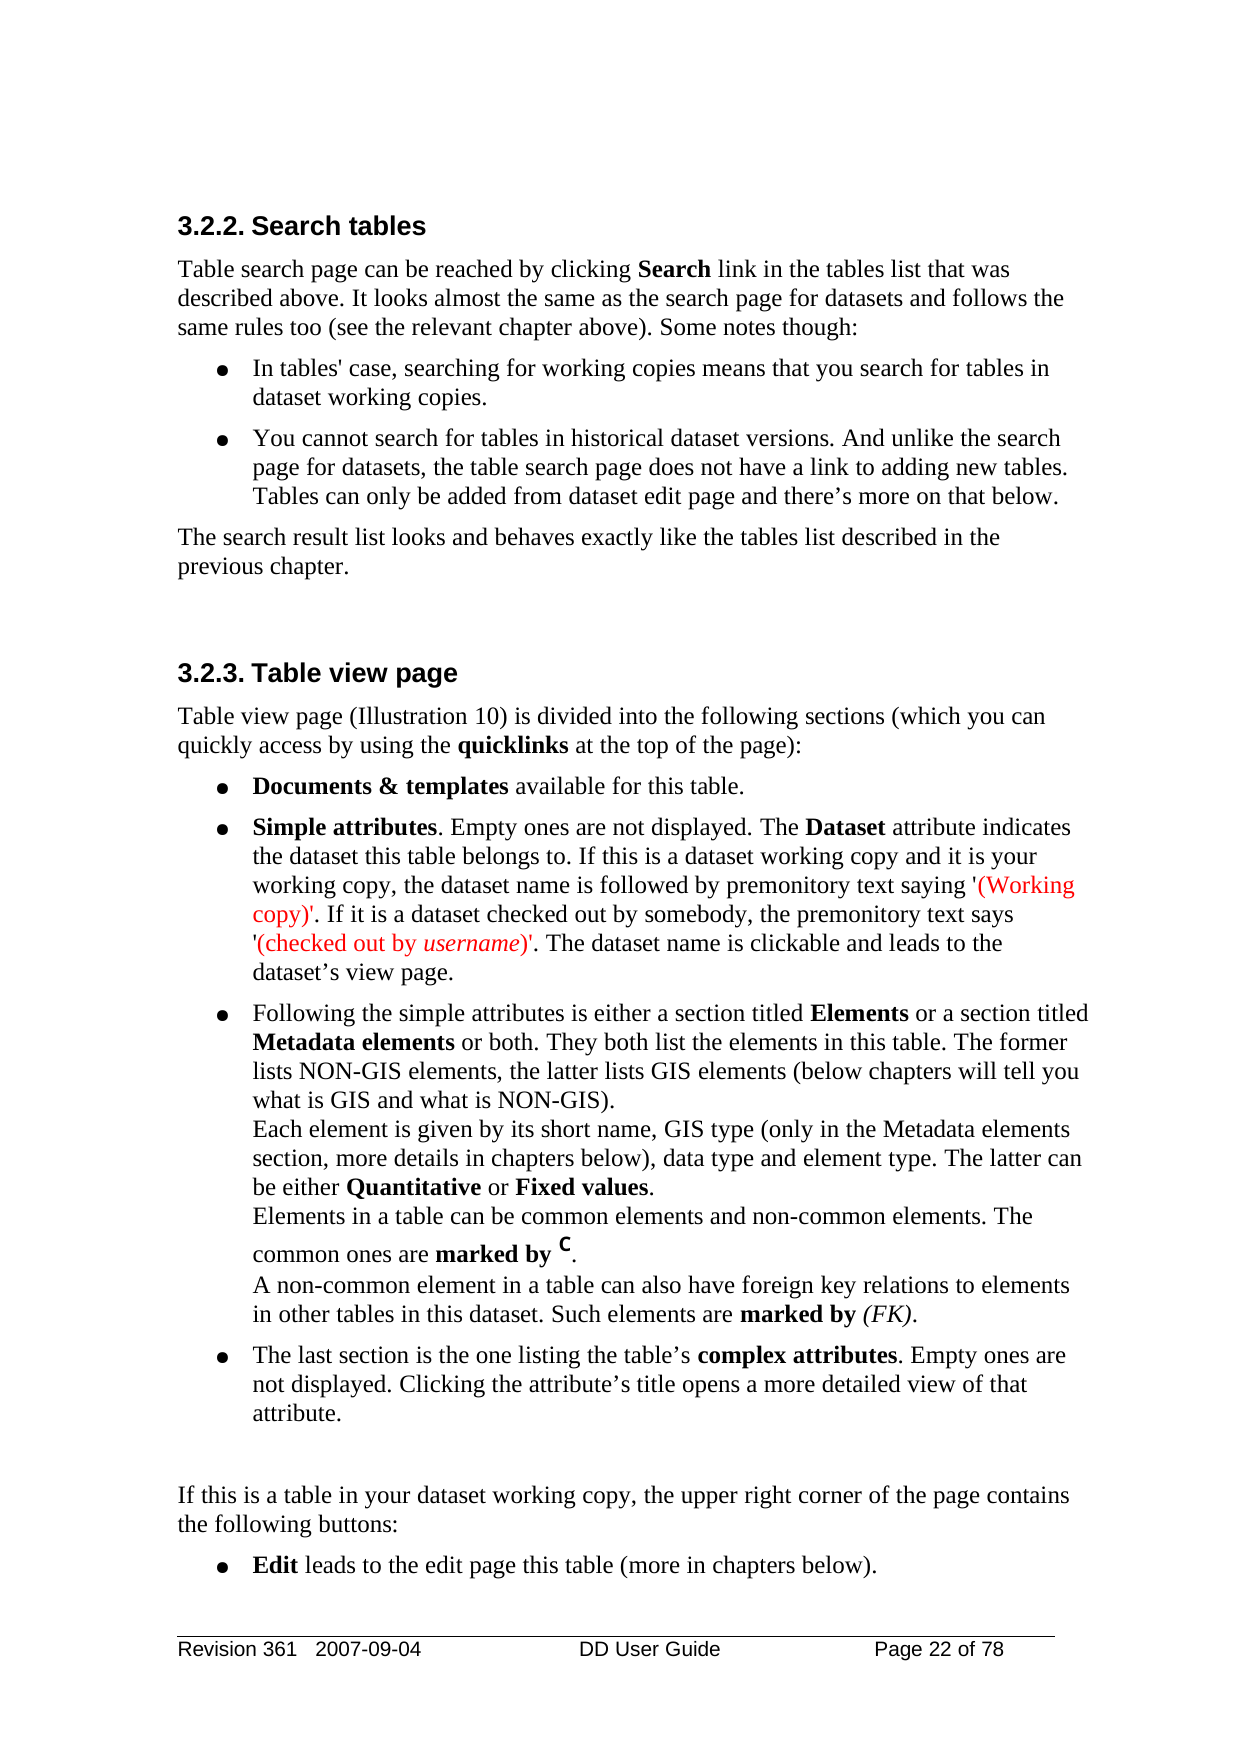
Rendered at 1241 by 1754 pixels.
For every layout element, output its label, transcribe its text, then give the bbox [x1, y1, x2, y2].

subtitle Table view page [177, 657, 1092, 688]
list Edit leads to the edit page this table (more in chapters below). [215, 1550, 1092, 1579]
list Simple attributes. Empty ones are not displayed. The Dataset attribute indicates the dataset this table belongs to. If this is a dataset working copy and it is your working copy, the dataset name is followed by premonitory text saying '(Working copy)'. If it is a dataset checked out by somebody, the premonitory text says '(checked out by username)'. The dataset name is clickable and leads to the dataset’s view page. [215, 812, 1092, 986]
list You cannot search for tables in historical dataset versions. And unlike the search page for datasets, the table search page does not have a link to adding new tables. Tables can only be added from dataset edit page and there’s more on that below. [215, 423, 1092, 510]
text The search result list looks and behaves exactly like the tables list described in the previous chapter. [177, 522, 1092, 580]
text Table view page (Illustration 10) is divided into the following sections (which you can quickly access by using the quicklinks at the top of the page): [177, 701, 1092, 759]
list Documents & templates available for this table. [215, 771, 1092, 800]
text If this is a table in your dataset working copy, the upper right corner of the page contains the following buttons: [177, 1480, 1092, 1538]
list The last section is the one listing the table’s complex attributes. Empty ones are not displayed. Clicking the attribute’s title opens a more detailed view of that attribute. [215, 1340, 1092, 1427]
list In tables' case, searching for working copies means that you search for tables in dataset working copies. [215, 353, 1092, 411]
text Table search page can be reached by clicking Search link in the tables list that was described above. It looks almost the same as the search page for datasets and follows the same rules too (see the relevant chapter above). Some notes though: [177, 254, 1092, 341]
list Following the simple attributes is either a section titled Elements or a section titled Metadata elements or both. They both list the elements in this table. The former lists NON-GIS elements, the latter lists GIS elements (below chapters will tell you what is GIS and what is NON-GIS). Each element is given by its short name, GIS type (only in the Metadata elements section, more details in chapters below), data type and element type. The latter can be either Quantitative or Fixed values. Elements in a table can be common elements and non-common elements. The common ones are marked by C. A non-common element in a table can also have foreign key relations to elements in other tables in this dataset. Such elements are marked by (FK). [215, 998, 1092, 1328]
subtitle Search tables [177, 210, 1092, 241]
